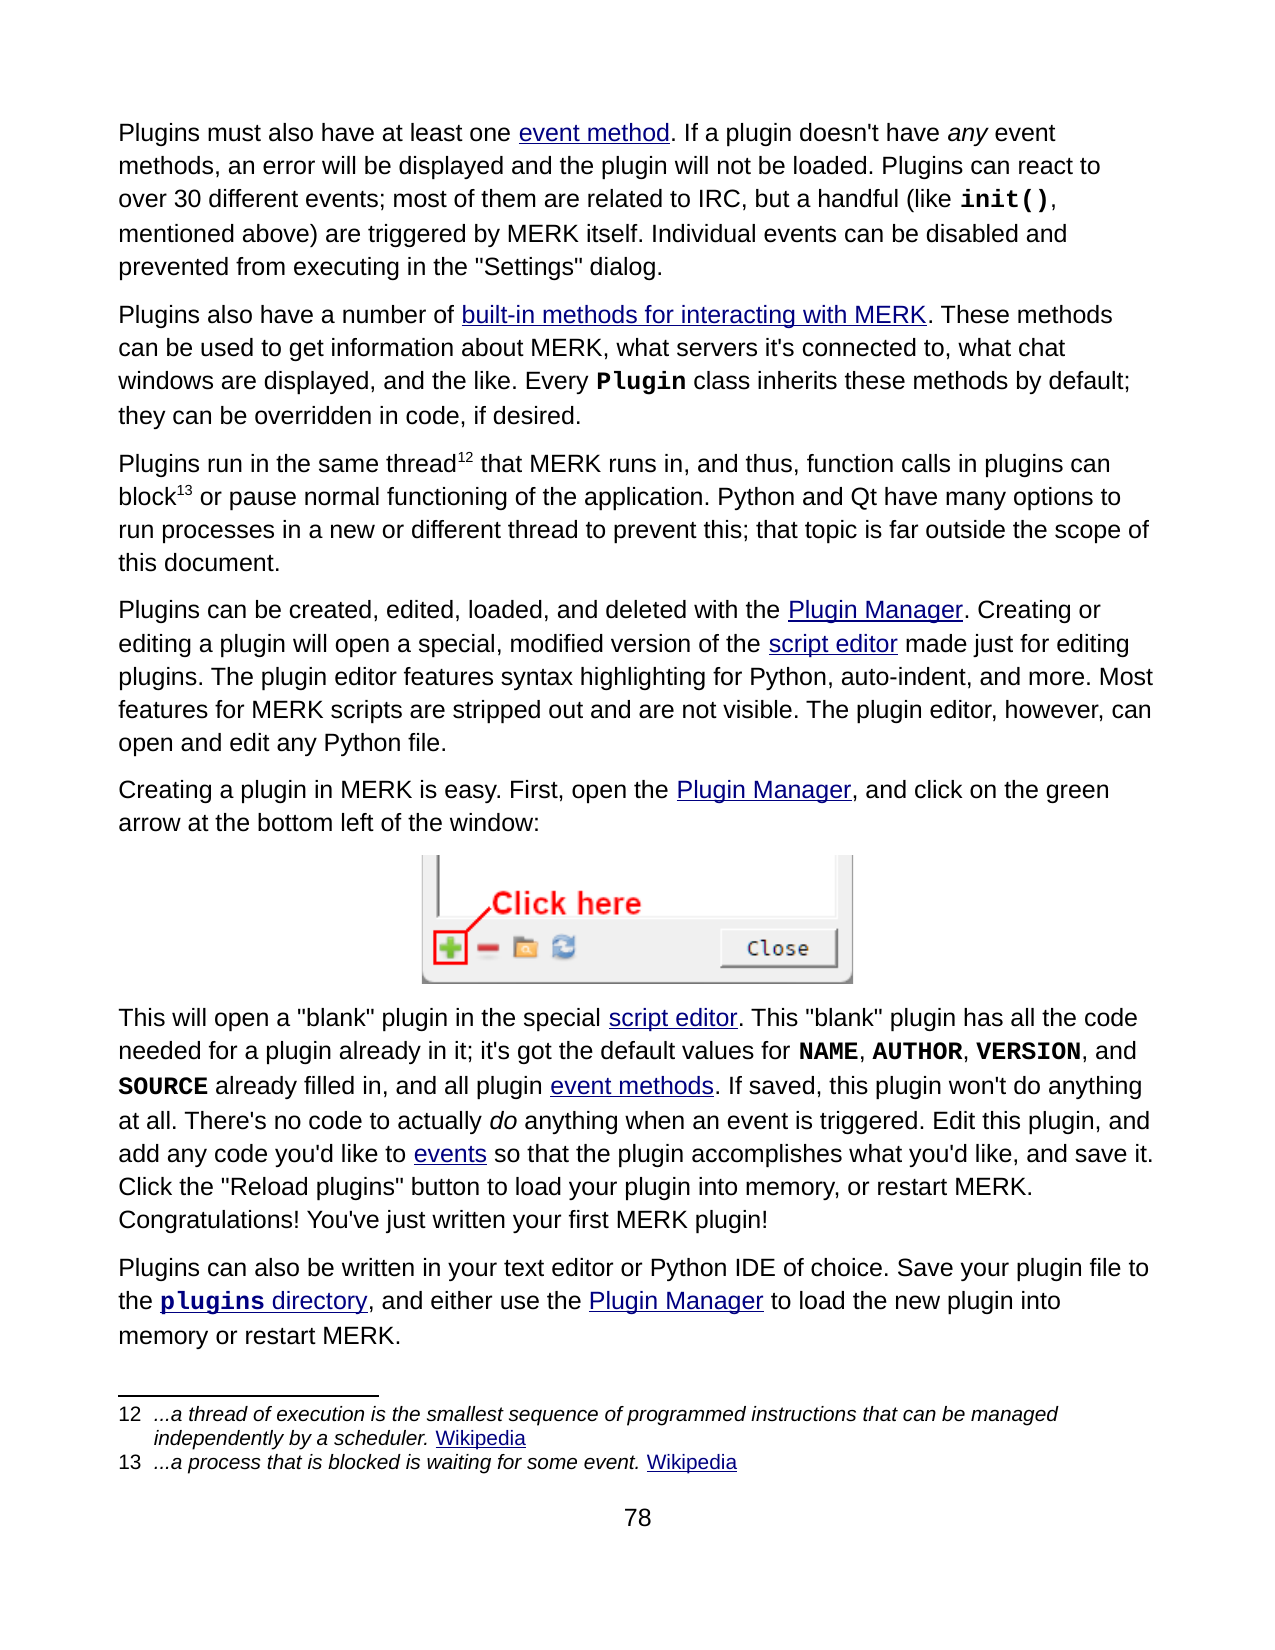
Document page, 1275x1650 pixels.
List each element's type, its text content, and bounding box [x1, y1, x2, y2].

text Plugins run in the same thread that MERK runs in, and thus, function calls in plugins can block or pause normal functioning of the application. Python and Qt have many options to run processes in a new or different thread to prevent this; that topic is far outside the scope of this document. [118, 449, 1157, 577]
picture [421, 855, 854, 984]
text Plugins must also have at least one event method. If a plugin doesn't have any event methods, an error will be displayed and the plugin will not be loaded. Plugins can react to over 30 different events; most of them are related to IRC, but a handful (like init(), mentioned above) are triggered by MERK itself. Individual events can be disabled and prevented from executing in the "Settings" dialog. [118, 118, 1157, 281]
text ...a thread of execution is the smallest sequence of programmed instructions that can be managed independently by a scheduler. Wikipedia [118, 1402, 1157, 1450]
text Creating a plugin in MERK is easy. First, open the Plugin Manager, and click on the green arrow at the bottom left of the window: [118, 775, 1157, 837]
text Plugins can be created, edited, loaded, and deleted with the Plugin Manager. Creating or editing a plugin will open a special, modified version of the script editor made just for editing plugins. The plugin editor features syntax highlighting for Python, auto-indent, and more. Most features for MERK scripts are stripped out and are not visible. The plugin editor, however, can open and edit any Python file. [118, 596, 1157, 756]
text Plugins can also be written in your text editor or Python IDE of choice. Save your plugin file to the plugins directory, and either use the Plugin Manager to load the new plugin into memory or restart MERK. [118, 1253, 1157, 1350]
text Plugins also have a number of built-in methods for interacting with MERK. These methods can be used to get information about MERK, what servers it's connected to, what chat windows are displayed, and the like. Every Plugin class inherits these methods by default; they can be overridden in code, if desired. [118, 300, 1157, 430]
text ...a process that is blocked is waiting for some event. Wikipedia [118, 1450, 1157, 1474]
text This will open a "blank" plugin in the special script editor. This "blank" plugin has all the code needed for a plugin already in it; it's got the default values for NAME, AUTHOR, VERSION, and SOURCE already filled in, and all plugin event methods. If saved, this plugin won't do anything at all. There's no code to actually do anything when an event is triggered. Edit this plugin, and add any code you'd like to events so that the plugin accomplishes what you'd like, and save it. Click the "Reload plugins" button to load your plugin into memory, or restart MERK. Congratulations! You've just written your first MERK plugin! [118, 1003, 1157, 1234]
